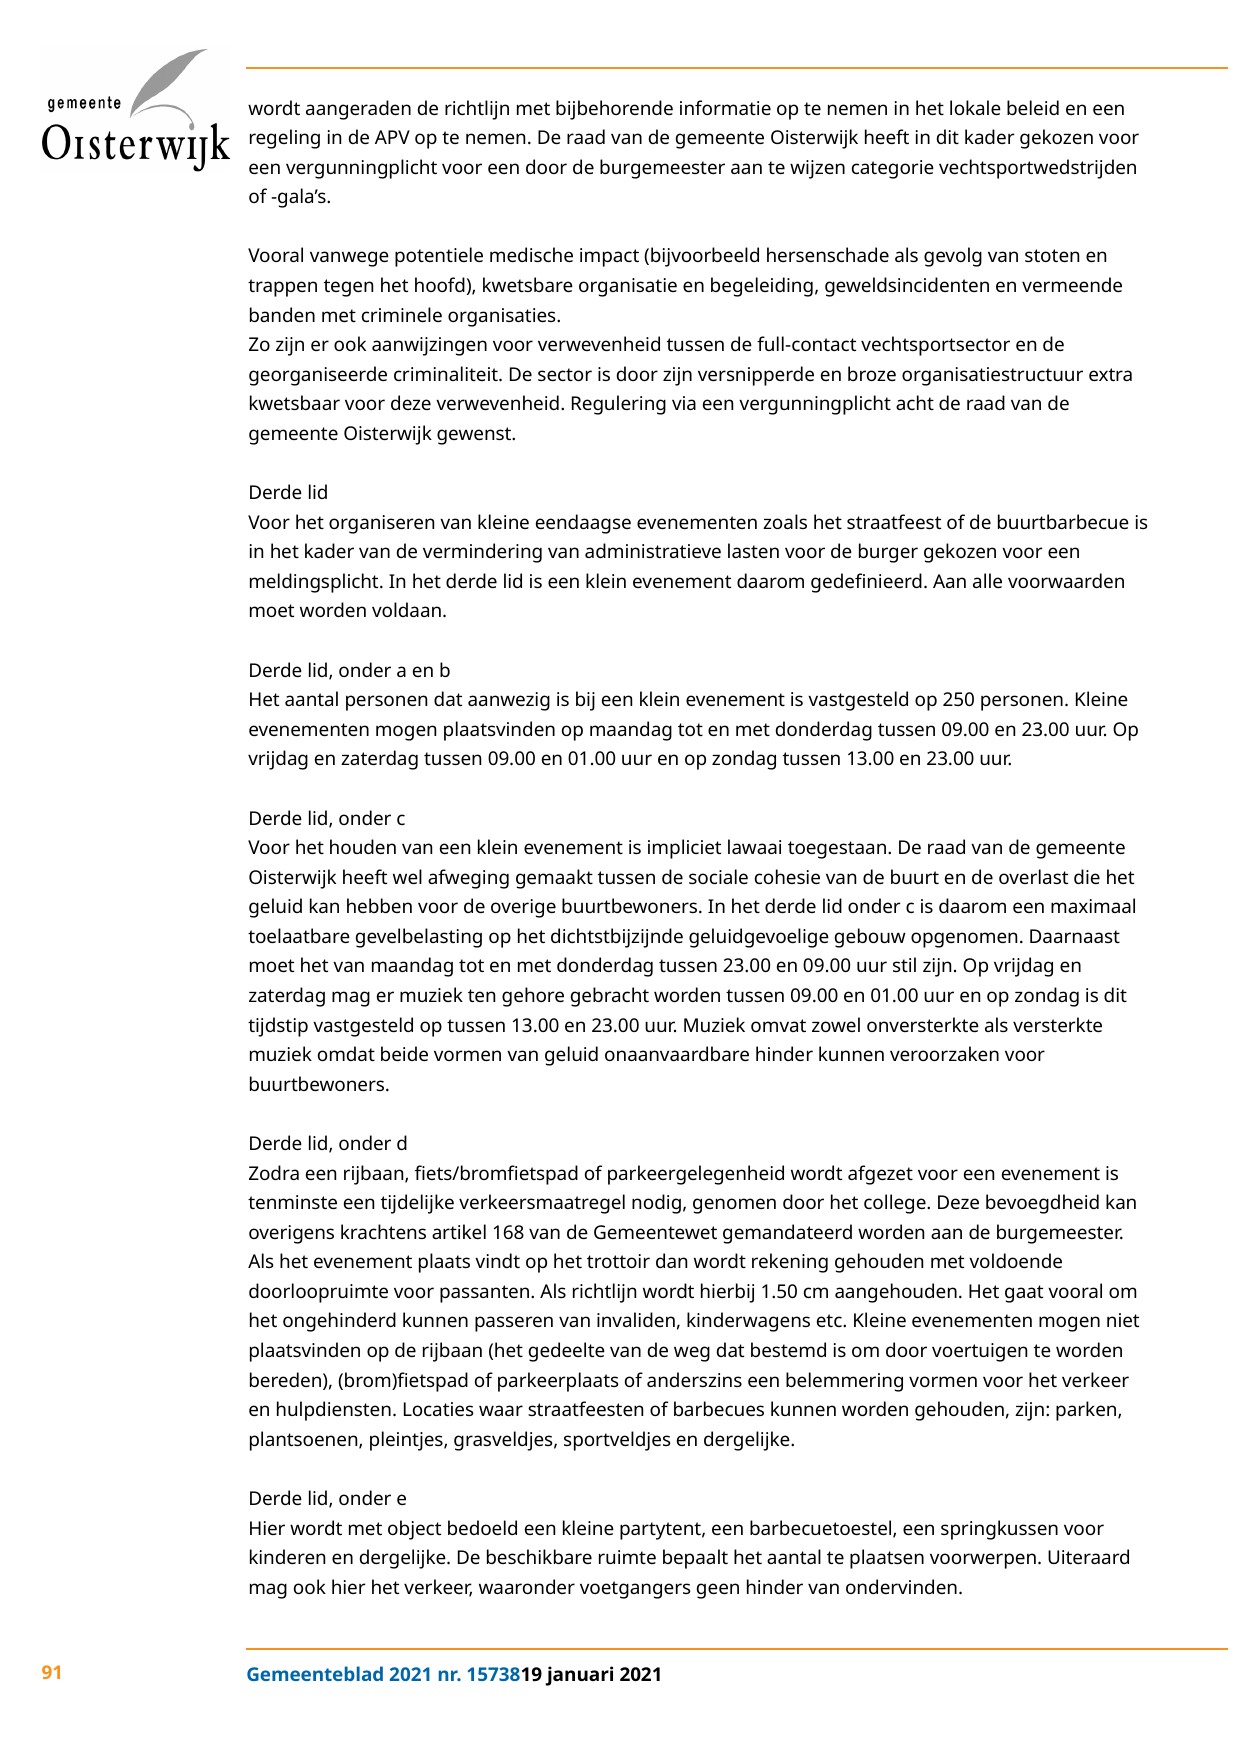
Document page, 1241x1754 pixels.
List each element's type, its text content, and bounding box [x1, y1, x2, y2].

text wordt aangeraden de richtlijn met bijbehorende informatie op te nemen in het lokale beleid en een regeling in de APV op te nemen. De raad van de gemeente Oisterwijk heeft in dit kader gekozen voor een vergunningplicht voor een door de burgemeester aan te wijzen categorie vechtsportwedstrijden of -gala’s. [248, 95, 1152, 209]
text Derde lid, onder d [248, 1130, 1152, 1156]
text Derde lid [248, 479, 1152, 505]
text Het aantal personen dat aanwezig is bij een klein evenement is vastgesteld op 250 personen. Kleine evenementen mogen plaatsvinden op maandag tot en met donderdag tussen 09.00 en 23.00 uur. Op vrijdag en zaterdag tussen 09.00 en 01.00 uur en op zondag tussen 13.00 en 23.00 uur. [248, 686, 1152, 771]
text Derde lid, onder e [248, 1485, 1152, 1511]
text Zo zijn er ook aanwijzingen voor verwevenheid tussen de full-contact vechtsportsector en de georganiseerde criminaliteit. De sector is door zijn versnipperde en broze organisatiestructuur extra kwetsbaar voor deze verwevenheid. Regulering via een vergunningplicht acht de raad van de gemeente Oisterwijk gewenst. [248, 331, 1152, 446]
text Voor het houden van een klein evenement is impliciet lawaai toegestaan. De raad van de gemeente Oisterwijk heeft wel afweging gemaakt tussen de sociale cohesie van de buurt en de overlast die het geluid kan hebben voor de overige buurtbewoners. In het derde lid onder c is daarom een maximaal toelaatbare gevelbelasting op het dichtstbijzijnde geluidgevoelige gebouw opgenomen. Daarnaast moet het van maandag tot en met donderdag tussen 23.00 en 09.00 uur stil zijn. Op vrijdag en zaterdag mag er muziek ten gehore gebracht worden tussen 09.00 en 01.00 uur en op zondag is dit tijdstip vastgesteld op tussen 13.00 en 23.00 uur. Muziek omvat zowel onversterkte als versterkte muziek omdat beide vormen van geluid onaanvaardbare hinder kunnen veroorzaken voor buurtbewoners. [248, 834, 1152, 1097]
text Derde lid, onder c [248, 805, 1152, 831]
text Derde lid, onder a en b [248, 657, 1152, 683]
picture [41, 47, 231, 172]
text Voor het organiseren van kleine eendaagse evenementen zoals het straatfeest of de buurtbarbecue is in het kader van de vermindering van administratieve lasten voor de burger gekozen voor een meldingsplicht. In het derde lid is een klein evenement daarom gedefinieerd. Aan alle voorwaarden moet worden voldaan. [248, 509, 1152, 623]
text Hier wordt met object bedoeld een kleine partytent, een barbecuetoestel, een springkussen voor kinderen en dergelijke. De beschikbare ruimte bepaalt het aantal te plaatsen voorwerpen. Uiteraard mag ook hier het verkeer, waaronder voetgangers geen hinder van ondervinden. [248, 1515, 1152, 1600]
text Zodra een rijbaan, fiets/bromfietspad of parkeergelegenheid wordt afgezet voor een evenement is tenminste een tijdelijke verkeersmaatregel nodig, genomen door het college. Deze bevoegdheid kan overigens krachtens artikel 168 van de Gemeentewet gemandateerd worden aan de burgemeester. Als het evenement plaats vindt op het trottoir dan wordt rekening gehouden met voldoende doorloopruimte voor passanten. Als richtlijn wordt hierbij 1.50 cm aangehouden. Het gaat vooral om het ongehinderd kunnen passeren van invaliden, kinderwagens etc. Kleine evenementen mogen niet plaatsvinden op de rijbaan (het gedeelte van de weg dat bestemd is om door voertuigen te worden bereden), (brom)fietspad of parkeerplaats of anderszins een belemmering vormen voor het verkeer en hulpdiensten. Locaties waar straatfeesten of barbecues kunnen worden gehouden, zijn: parken, plantsoenen, pleintjes, grasveldjes, sportveldjes en dergelijke. [248, 1160, 1152, 1452]
text Vooral vanwege potentiele medische impact (bijvoorbeeld hersenschade als gevolg van stoten en trappen tegen het hoofd), kwetsbare organisatie en begeleiding, geweldsincidenten en vermeende banden met criminele organisaties. [248, 243, 1152, 328]
